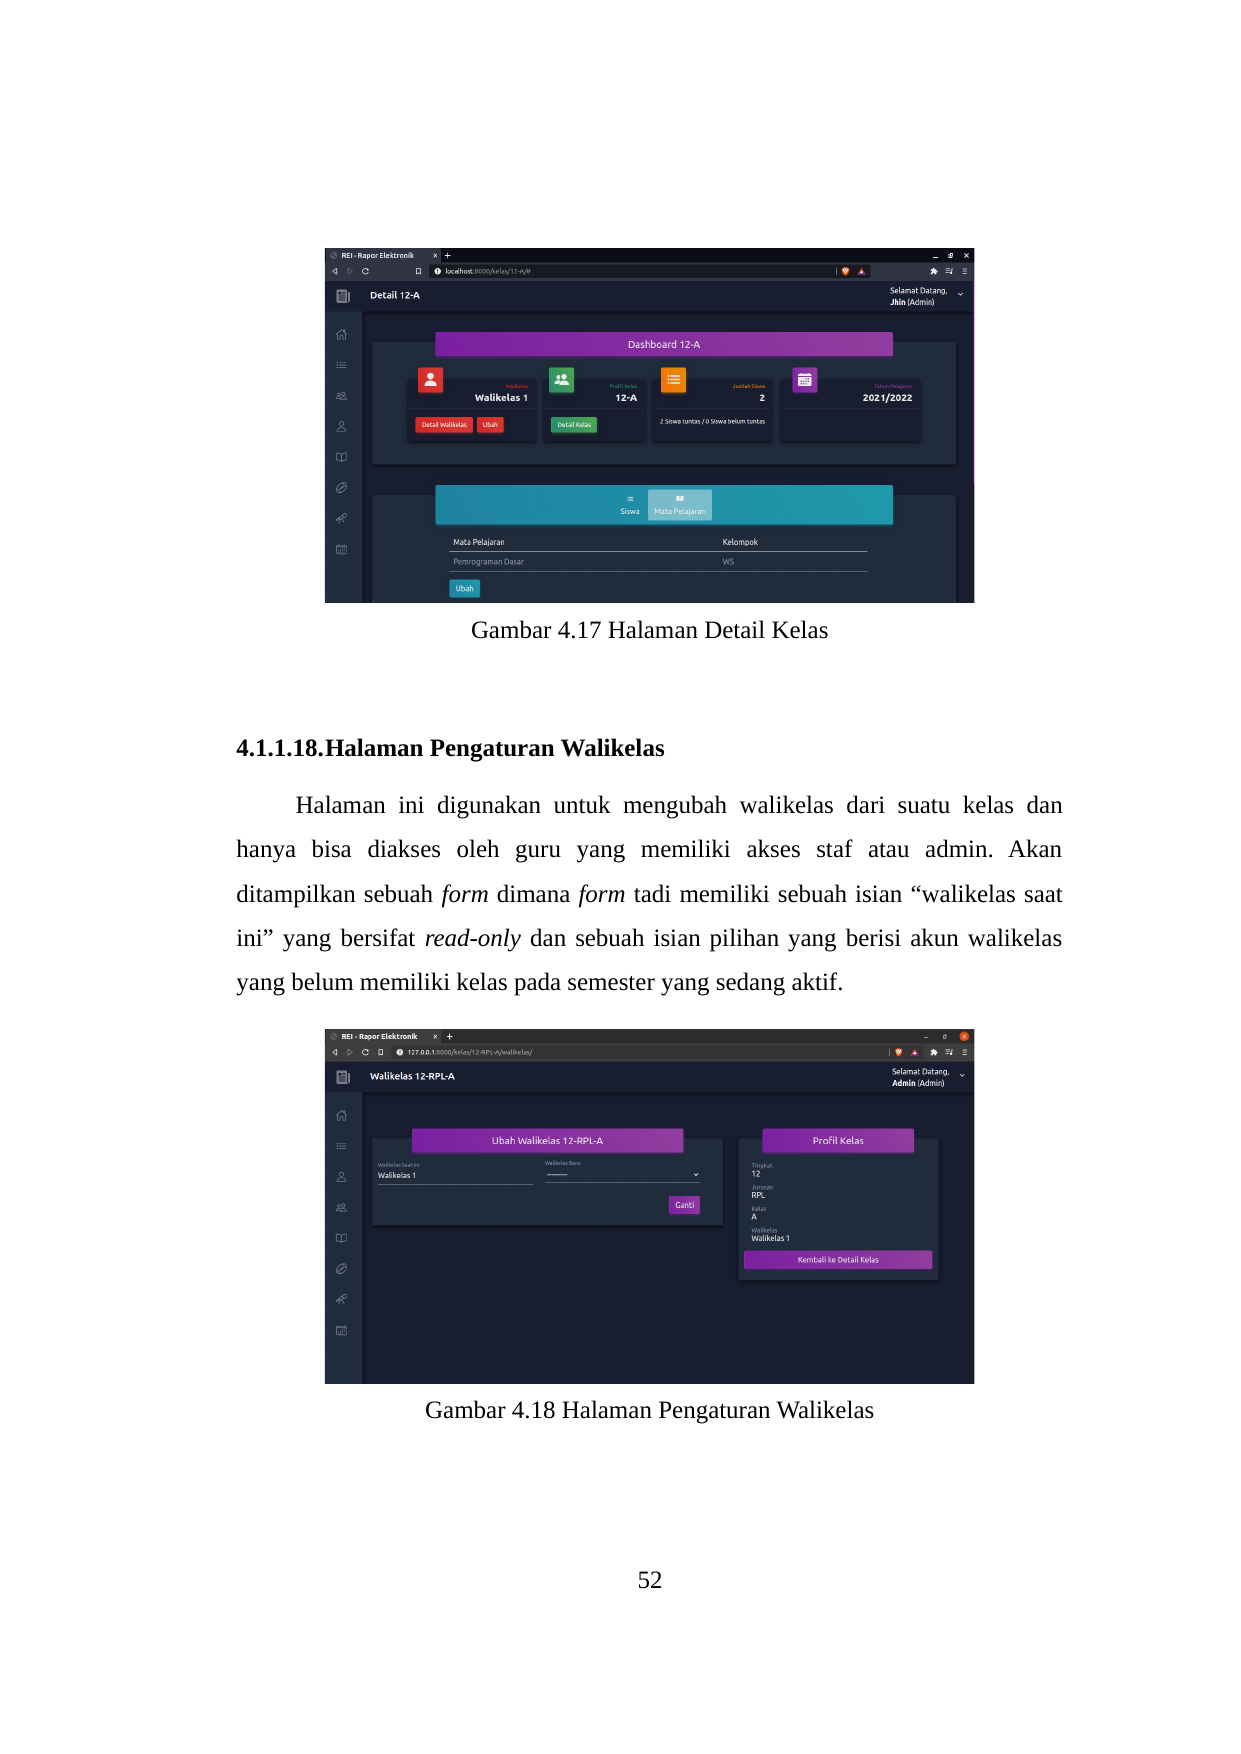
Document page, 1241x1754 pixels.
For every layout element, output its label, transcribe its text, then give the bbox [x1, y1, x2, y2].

text Halaman ini digunakan untuk mengubah walikelas dari suatu kelas dan hanya bisa diakses oleh guru yang memiliki akses staf atau admin. Akan ditampilkan sebuah form dimana form tadi memiliki sebuah isian “walikelas saat ini” yang bersifat read-only dan sebuah isian pilihan yang berisi akun walikelas yang belum memiliki kelas pada semester yang sedang aktif. [236, 778, 1063, 999]
text Gambar 4.18 Halaman Pengaturan Walikelas [325, 1384, 974, 1428]
picture [324, 1029, 975, 1384]
subtitle Halaman Pengaturan Walikelas [236, 721, 1063, 766]
text Gambar 4.17 Halaman Detail Kelas [325, 603, 974, 647]
picture [324, 248, 975, 603]
